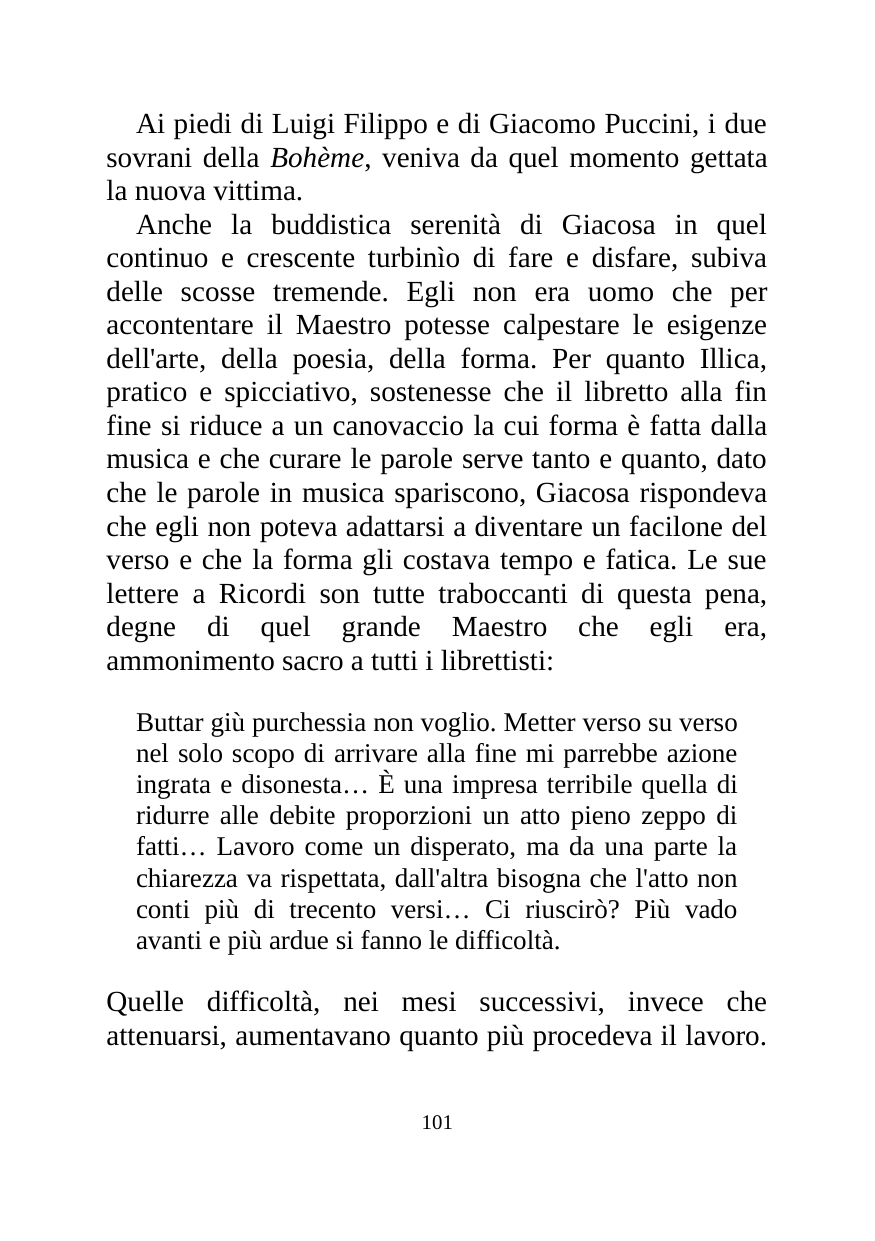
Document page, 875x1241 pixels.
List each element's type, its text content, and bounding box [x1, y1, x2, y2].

text Buttar giù purchessia non voglio. Metter verso su verso nel solo scopo di arrivare alla fine mi parrebbe azione ingrata e disonesta… È una impresa terribile quella di ridurre alle debite proporzioni un atto pieno zeppo di fatti… Lavoro come un disperato, ma da una parte la chiarezza va rispettata, dall'altra bisogna che l'atto non conti più di trecento versi… Ci riuscirò? Più vado avanti e più ardue si fanno le difficoltà. [136, 706, 738, 955]
text Quelle difficoltà, nei mesi successivi, invece che attenuarsi, aumentavano quanto più procedeva il lavoro. [106, 984, 768, 1052]
text Ai piedi di Luigi Filippo e di Giacomo Puccini, i due sovrani della Bohème, veniva da quel momento gettata la nuova vittima. [106, 106, 768, 207]
text Anche la buddistica serenità di Giacosa in quel continuo e crescente turbinìo di fare e disfare, subiva delle scosse tremende. Egli non era uomo che per accontentare il Maestro potesse calpestare le esigenze dell'arte, della poesia, della forma. Per quanto Illica, pratico e spicciativo, sostenesse che il libretto alla fin fine si riduce a un canovaccio la cui forma è fatta dalla musica e che curare le parole serve tanto e quanto, dato che le parole in musica spariscono, Giacosa rispondeva che egli non poteva adattarsi a diventare un facilone del verso e che la forma gli costava tempo e fatica. Le sue lettere a Ricordi son tutte traboccanti di questa pena, degne di quel grande Maestro che egli era, ammonimento sacro a tutti i librettisti: [106, 207, 768, 676]
